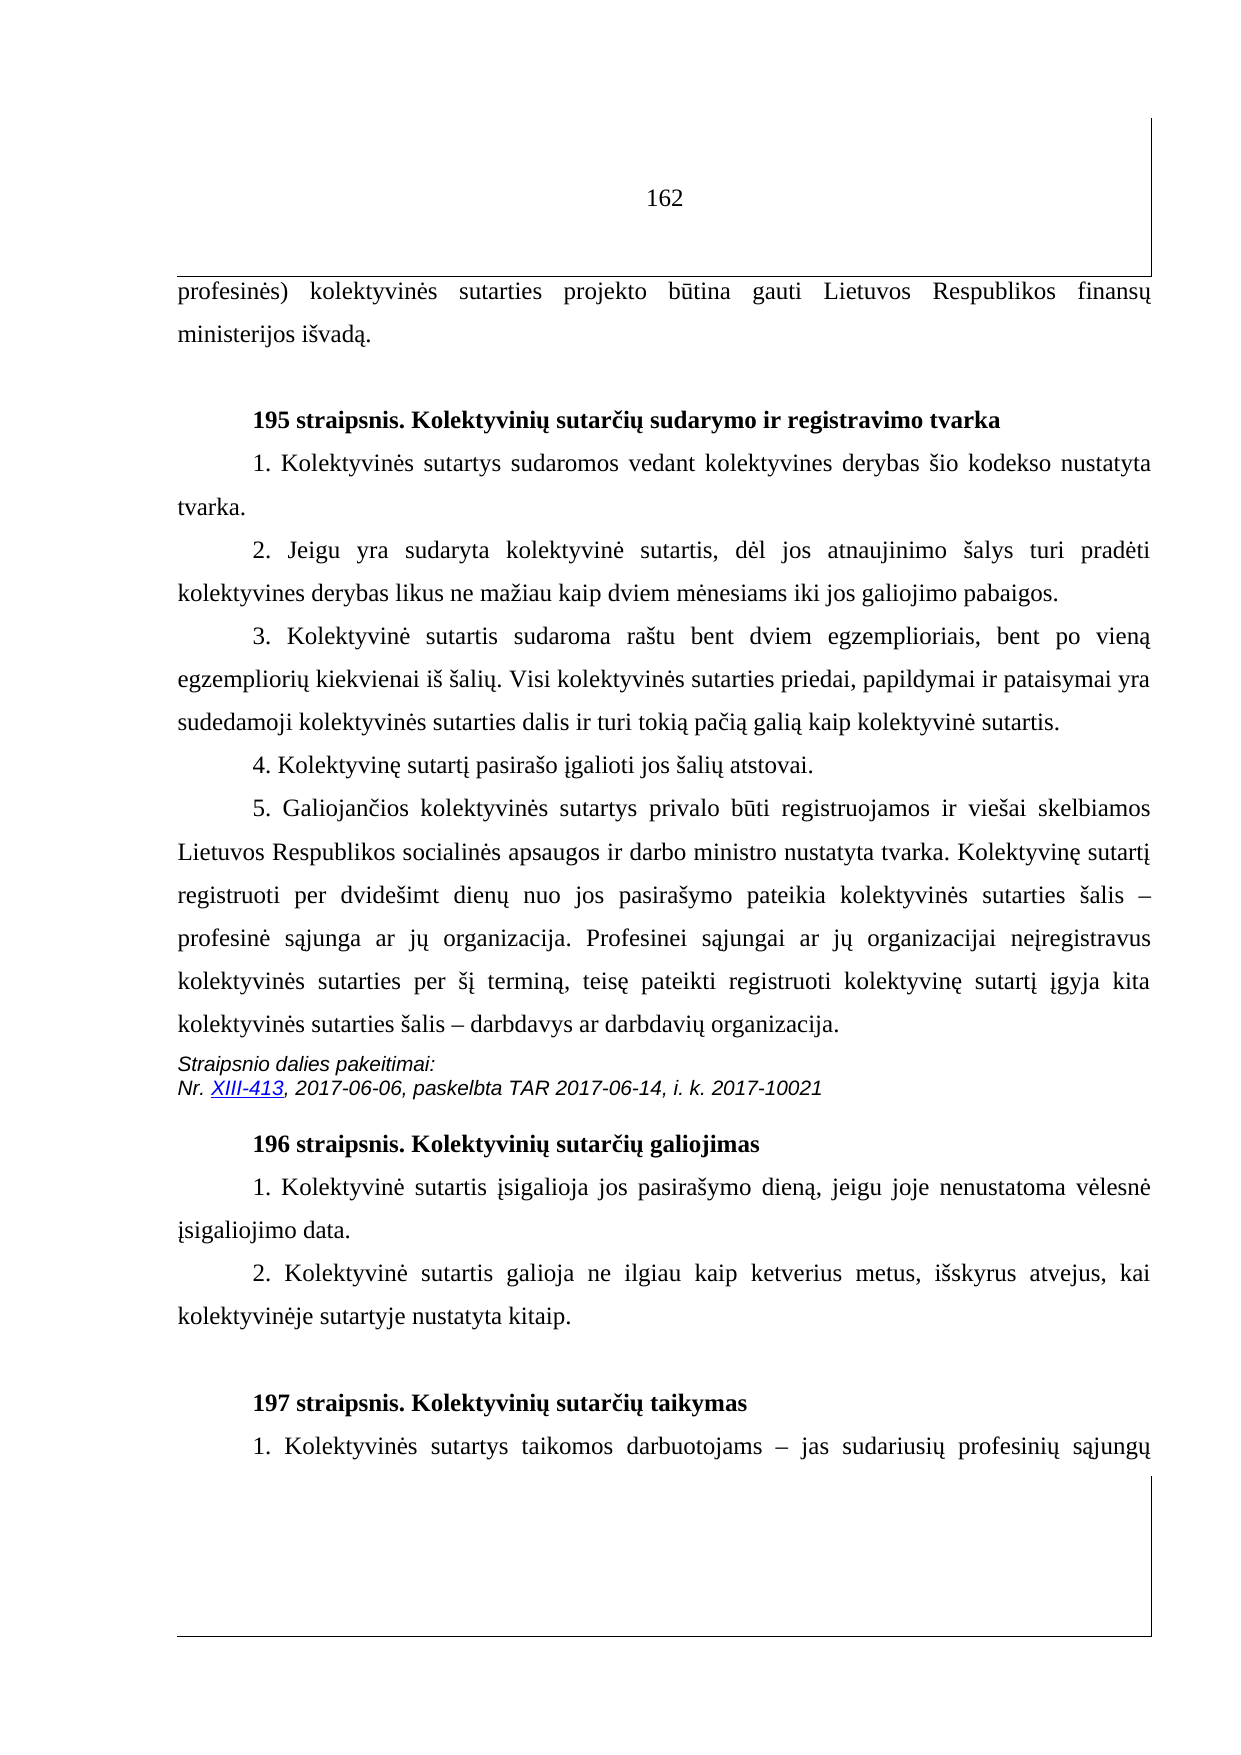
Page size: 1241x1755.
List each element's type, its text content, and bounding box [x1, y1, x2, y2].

text 2. Kolektyvinė sutartis galioja ne ilgiau kaip ketverius metus, išskyrus atvejus, kai kolektyvinėje sutartyje nustatyta kitaip. [177, 1258, 1152, 1330]
text 1. Kolektyvinės sutartys sudaromos vedant kolektyvines derybas šio kodekso nustatyta tvarka. [177, 448, 1152, 520]
text 1. Kolektyvinė sutartis įsigalioja jos pasirašymo dieną, jeigu joje nenustatoma vėlesnė įsigaliojimo data. [177, 1172, 1152, 1244]
text Nr. XIII-413, 2017-06-06, paskelbta TAR 2017-06-14, i. k. 2017-10021 [177, 1076, 1152, 1100]
text 5. Galiojančios kolektyvinės sutartys privalo būti registruojamos ir viešai skelbiamos Lietuvos Respublikos socialinės apsaugos ir darbo ministro nustatyta tvarka. Kolektyvinę sutartį registruoti per dvidešimt dienų nuo jos pasirašymo pateikia kolektyvinės sutarties šalis – profesinė sąjunga ar jų organizacija. Profesinei sąjungai ar jų organizacijai neįregistravus kolektyvinės sutarties per šį terminą, teisę pateikti registruoti kolektyvinę sutartį įgyja kita kolektyvinės sutarties šalis – darbdavys ar darbdavių organizacija. [177, 793, 1152, 1038]
text 3. Kolektyvinė sutartis sudaroma raštu bent dviem egzemplioriais, bent po vieną egzempliorių kiekvienai iš šalių. Visi kolektyvinės sutarties priedai, papildymai ir pataisymai yra sudedamoji kolektyvinės sutarties dalis ir turi tokią pačią galią kaip kolektyvinė sutartis. [177, 621, 1152, 736]
text 1. Kolektyvinės sutartys taikomos darbuotojams – jas sudariusių profesinių sąjungų [177, 1431, 1152, 1459]
text 4. Kolektyvinę sutartį pasirašo įgalioti jos šalių atstovai. [177, 750, 1152, 779]
text profesinės) kolektyvinės sutarties projekto būtina gauti Lietuvos Respublikos finansų ministerijos išvadą. [177, 276, 1152, 348]
subtitle 196 straipsnis. Kolektyvinių sutarčių galiojimas [177, 1129, 1152, 1158]
text Straipsnio dalies pakeitimai: [177, 1052, 1152, 1076]
subtitle 195 straipsnis. Kolektyvinių sutarčių sudarymo ir registravimo tvarka [177, 405, 1152, 434]
subtitle 197 straipsnis. Kolektyvinių sutarčių taikymas [177, 1388, 1152, 1416]
text 2. Jeigu yra sudaryta kolektyvinė sutartis, dėl jos atnaujinimo šalys turi pradėti kolektyvines derybas likus ne mažiau kaip dviem mėnesiams iki jos galiojimo pabaigos. [177, 535, 1152, 607]
